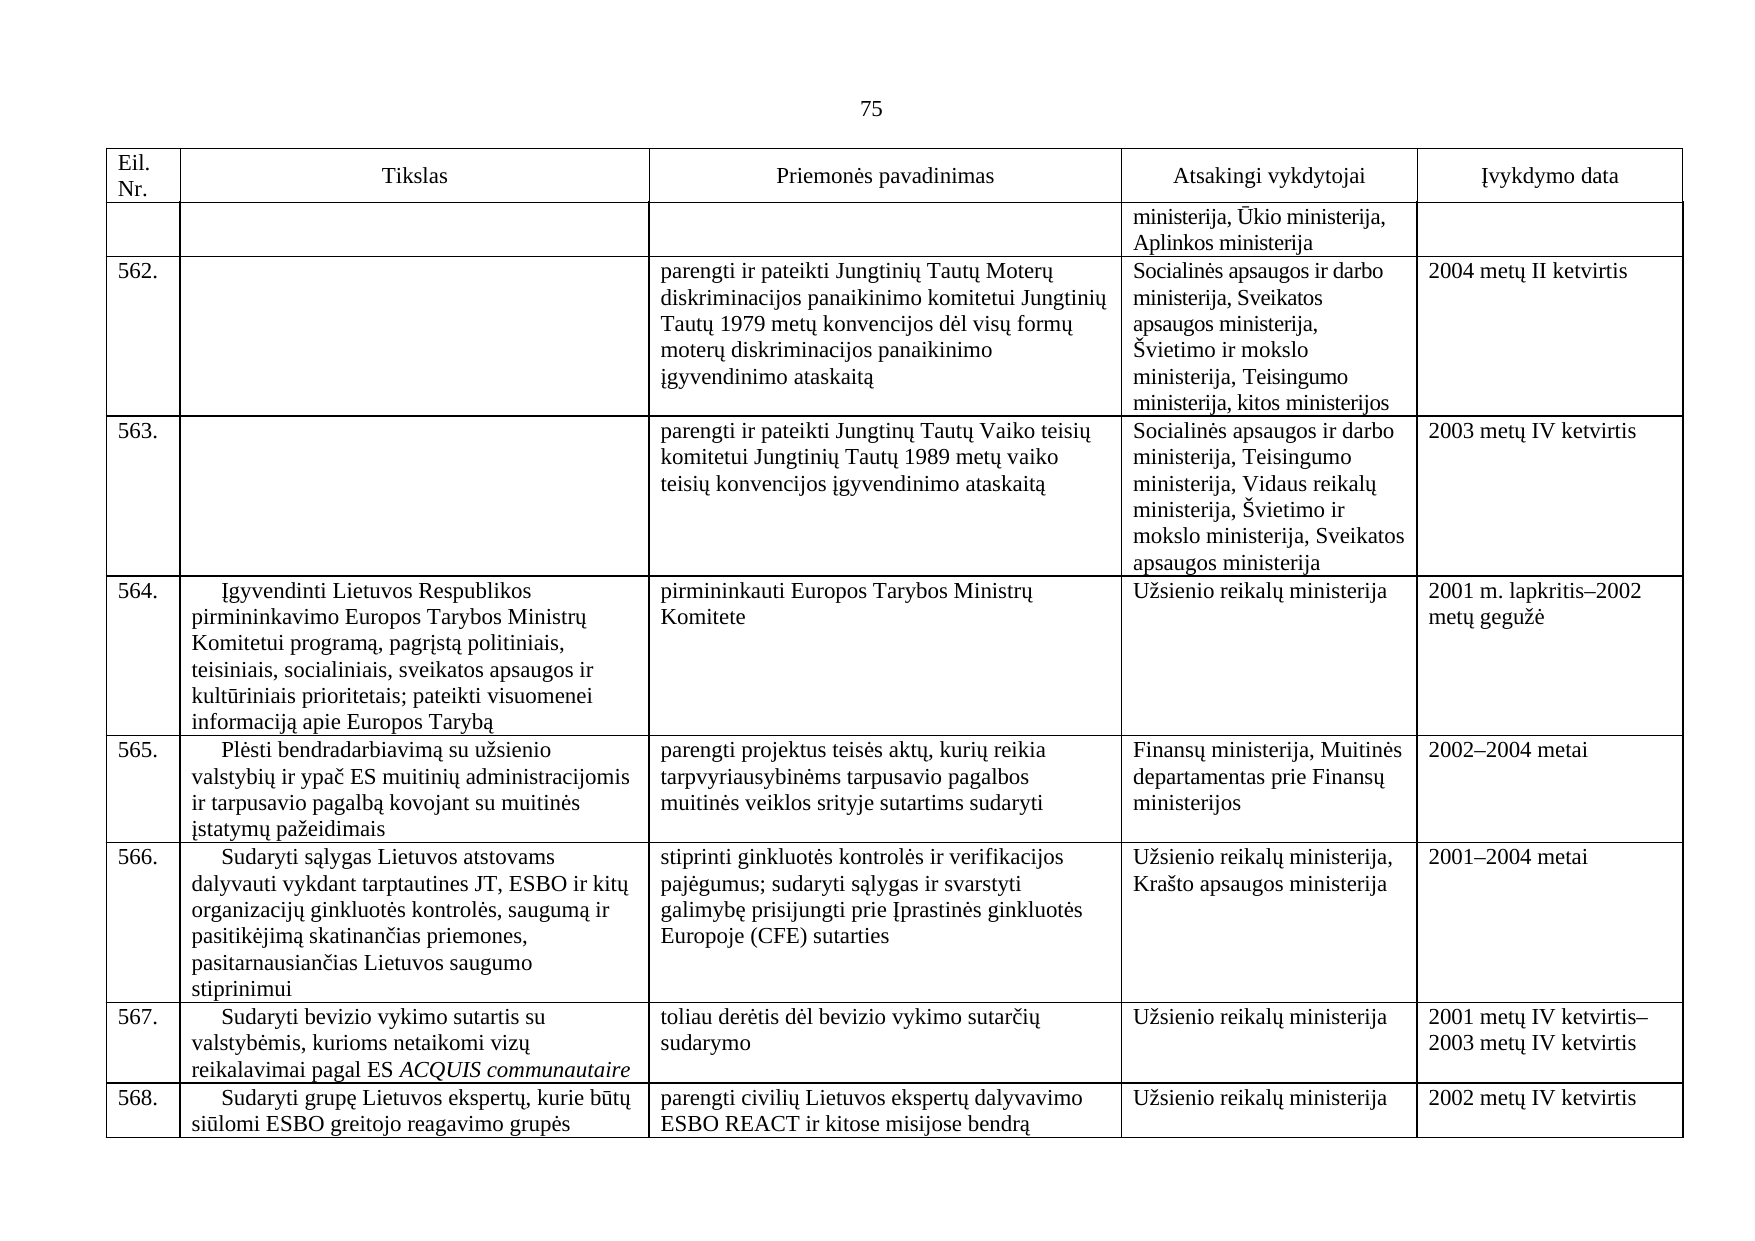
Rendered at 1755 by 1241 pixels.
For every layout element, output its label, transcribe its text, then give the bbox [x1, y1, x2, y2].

table_cell 2003 metų IV ketvirtis [1418, 417, 1682, 575]
table_cell 2002–2004 metai [1418, 736, 1682, 842]
table_cell [181, 257, 648, 415]
table_cell pirmininkauti Europos Tarybos Ministrų Komitete [650, 577, 1121, 735]
table_cell [181, 417, 648, 575]
table_cell [107, 577, 179, 735]
table_cell Socialinės apsaugos ir darbo ministerija, Teisingumo ministerija, Vidaus reikalų ministerija, Švietimo ir mokslo ministerija, Sveikatos apsaugos ministerija [1122, 417, 1416, 575]
table_cell parengti projektus teisės aktų, kurių reikia tarpvyriausybinėms tarpusavio pagalbos muitinės veiklos srityje sutartims sudaryti [650, 736, 1121, 842]
table_cell [107, 843, 179, 1001]
table_cell parengti ir pateikti Jungtinių Tautų Moterų diskriminacijos panaikinimo komitetui Jungtinių Tautų 1979 metų konvencijos dėl visų formų moterų diskriminacijos panaikinimo įgyvendinimo ataskaitą [650, 257, 1121, 415]
table_cell 2001–2004 metai [1418, 843, 1682, 1001]
table_cell Užsienio reikalų ministerija [1122, 1084, 1416, 1136]
table_cell Užsienio reikalų ministerija, Krašto apsaugos ministerija [1122, 843, 1416, 1001]
table_cell Sudaryti bevizio vykimo sutartis su valstybėmis, kurioms netaikomi vizų reikalavimai pagal ES ACQUIS communautaire [181, 1003, 648, 1082]
table_cell [181, 203, 648, 256]
table_cell Užsienio reikalų ministerija [1122, 577, 1416, 735]
table_header Atsakingi vykdytojai [1122, 149, 1417, 201]
table_cell Socialinės apsaugos ir darbo ministerija, Sveikatos apsaugos ministerija, Švietimo ir mokslo ministerija, Teisingumo ministerija, kitos ministerijos [1122, 257, 1416, 415]
table_cell [107, 417, 179, 575]
table_cell 2004 metų II ketvirtis [1418, 257, 1682, 415]
table_header Eil. Nr. [107, 149, 180, 201]
table_cell [1418, 203, 1682, 256]
table_header Priemonės pavadinimas [650, 149, 1121, 201]
table_cell 2001 m. lapkritis–2002 metų gegužė [1418, 577, 1682, 735]
table_cell ministerija, Ūkio ministerija, Aplinkos ministerija [1122, 203, 1416, 256]
table_cell stiprinti ginkluotės kontrolės ir verifikacijos pajėgumus; sudaryti sąlygas ir svarstyti galimybę prisijungti prie Įprastinės ginkluotės Europoje (CFE) sutarties [650, 843, 1121, 1001]
table_cell Įgyvendinti Lietuvos Respublikos pirmininkavimo Europos Tarybos Ministrų Komitetui programą, pagrįstą politiniais, teisiniais, socialiniais, sveikatos apsaugos ir kultūriniais prioritetais; pateikti visuomenei informaciją apie Europos Tarybą [181, 577, 648, 735]
table_cell parengti ir pateikti Jungtinų Tautų Vaiko teisių komitetui Jungtinių Tautų 1989 metų vaiko teisių konvencijos įgyvendinimo ataskaitą [650, 417, 1121, 575]
table_cell [107, 257, 179, 415]
table_header Įvykdymo data [1418, 149, 1682, 201]
table_cell 2001 metų IV ketvirtis–2003 metų IV ketvirtis [1418, 1003, 1682, 1082]
table_cell 2002 metų IV ketvirtis [1418, 1084, 1682, 1136]
table_cell [107, 1084, 179, 1136]
table_cell [650, 203, 1121, 256]
table_cell parengti civilių Lietuvos ekspertų dalyvavimo ESBO REACT ir kitose misijose bendrą [650, 1084, 1121, 1136]
table_cell [107, 1003, 179, 1082]
table_cell Plėsti bendradarbiavimą su užsienio valstybių ir ypač ES muitinių administracijomis ir tarpusavio pagalbą kovojant su muitinės įstatymų pažeidimais [181, 736, 648, 842]
table_cell toliau derėtis dėl bevizio vykimo sutarčių sudarymo [650, 1003, 1121, 1082]
table_cell Užsienio reikalų ministerija [1122, 1003, 1416, 1082]
table_cell [107, 203, 179, 256]
table_cell [107, 736, 179, 842]
table_header Tikslas [181, 149, 649, 201]
table_cell Finansų ministerija, Muitinės departamentas prie Finansų ministerijos [1122, 736, 1416, 842]
table_cell Sudaryti sąlygas Lietuvos atstovams dalyvauti vykdant tarptautines JT, ESBO ir kitų organizacijų ginkluotės kontrolės, saugumą ir pasitikėjimą skatinančias priemones, pasitarnausiančias Lietuvos saugumo stiprinimui [181, 843, 648, 1001]
table_cell Sudaryti grupę Lietuvos ekspertų, kurie būtų siūlomi ESBO greitojo reagavimo grupės [181, 1084, 648, 1136]
